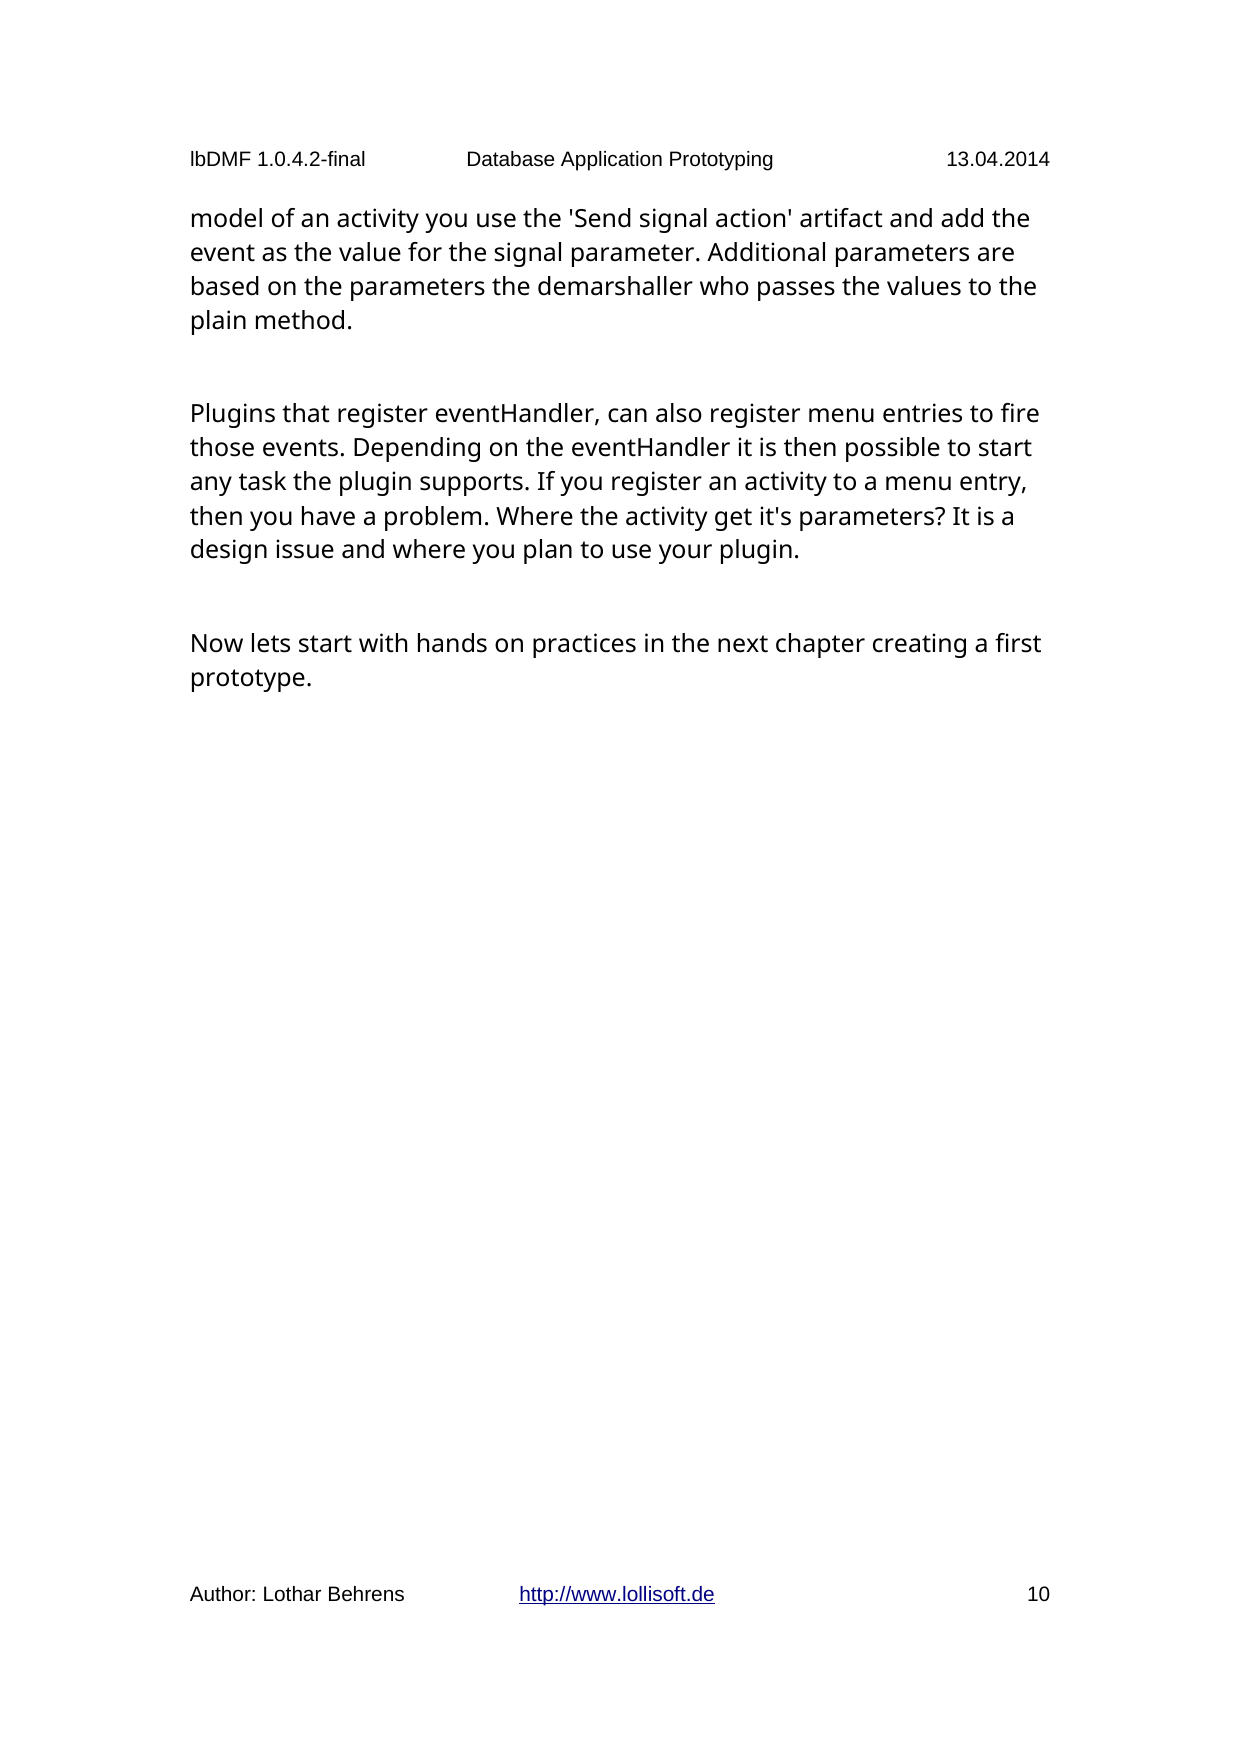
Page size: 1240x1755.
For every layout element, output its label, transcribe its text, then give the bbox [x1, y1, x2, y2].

text Plugins that register eventHandler, can also register menu entries to fire those events. Depending on the eventHandler it is then possible to start any task the plugin supports. If you register an activity to a menu entry, then you have a problem. Where the activity get it's parameters? It is a design issue and where you plan to use your plugin. [189, 396, 1050, 566]
text model of an activity you use the 'Send signal action' artifact and add the event as the value for the signal parameter. Additional parameters are based on the parameters the demarshaller who passes the values to the plain method. [189, 201, 1050, 337]
text Now lets start with hands on practices in the next chapter creating a first prototype. [189, 625, 1050, 693]
